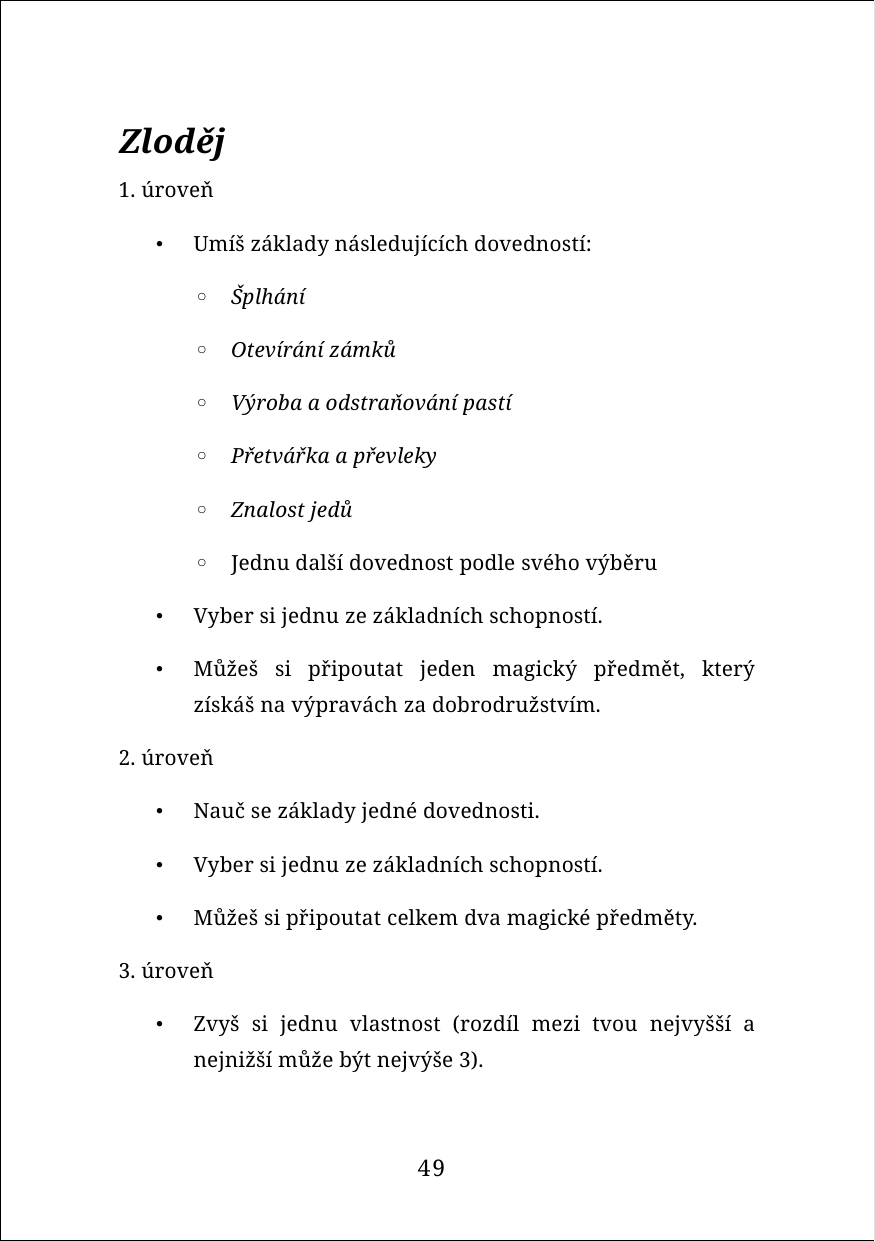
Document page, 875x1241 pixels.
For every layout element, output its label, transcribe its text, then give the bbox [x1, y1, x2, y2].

list Můžeš si připoutat celkem dva magické předměty. [156, 903, 756, 931]
list Znalost jedů [193, 495, 756, 523]
list Umíš základy následujících dovedností: [156, 229, 756, 257]
list Vyber si jednu ze základních schopností. [156, 601, 756, 630]
text 1. úroveň [118, 175, 756, 204]
text 3. úroveň [118, 956, 756, 984]
list Otevírání zámků [193, 335, 756, 363]
list Nauč se základy jedné dovednosti. [156, 796, 756, 825]
list Přetvářka a převleky [193, 442, 756, 470]
list Zvyš si jednu vlastnost (rozdíl mezi tvou nejvyšší a nejnižší může být nejvýše 3). [156, 1009, 756, 1073]
list Můžeš si připoutat jeden magický předmět, který získáš na výpravách za dobrodružstvím. [156, 654, 756, 718]
list Vyber si jednu ze základních schopností. [156, 850, 756, 878]
list Výroba a odstraňování pastí [193, 388, 756, 417]
text 2. úroveň [118, 743, 756, 772]
list Jednu další dovednost podle svého výběru [193, 548, 756, 576]
subtitle Zloděj [118, 118, 756, 164]
list Šplhání [193, 282, 756, 310]
